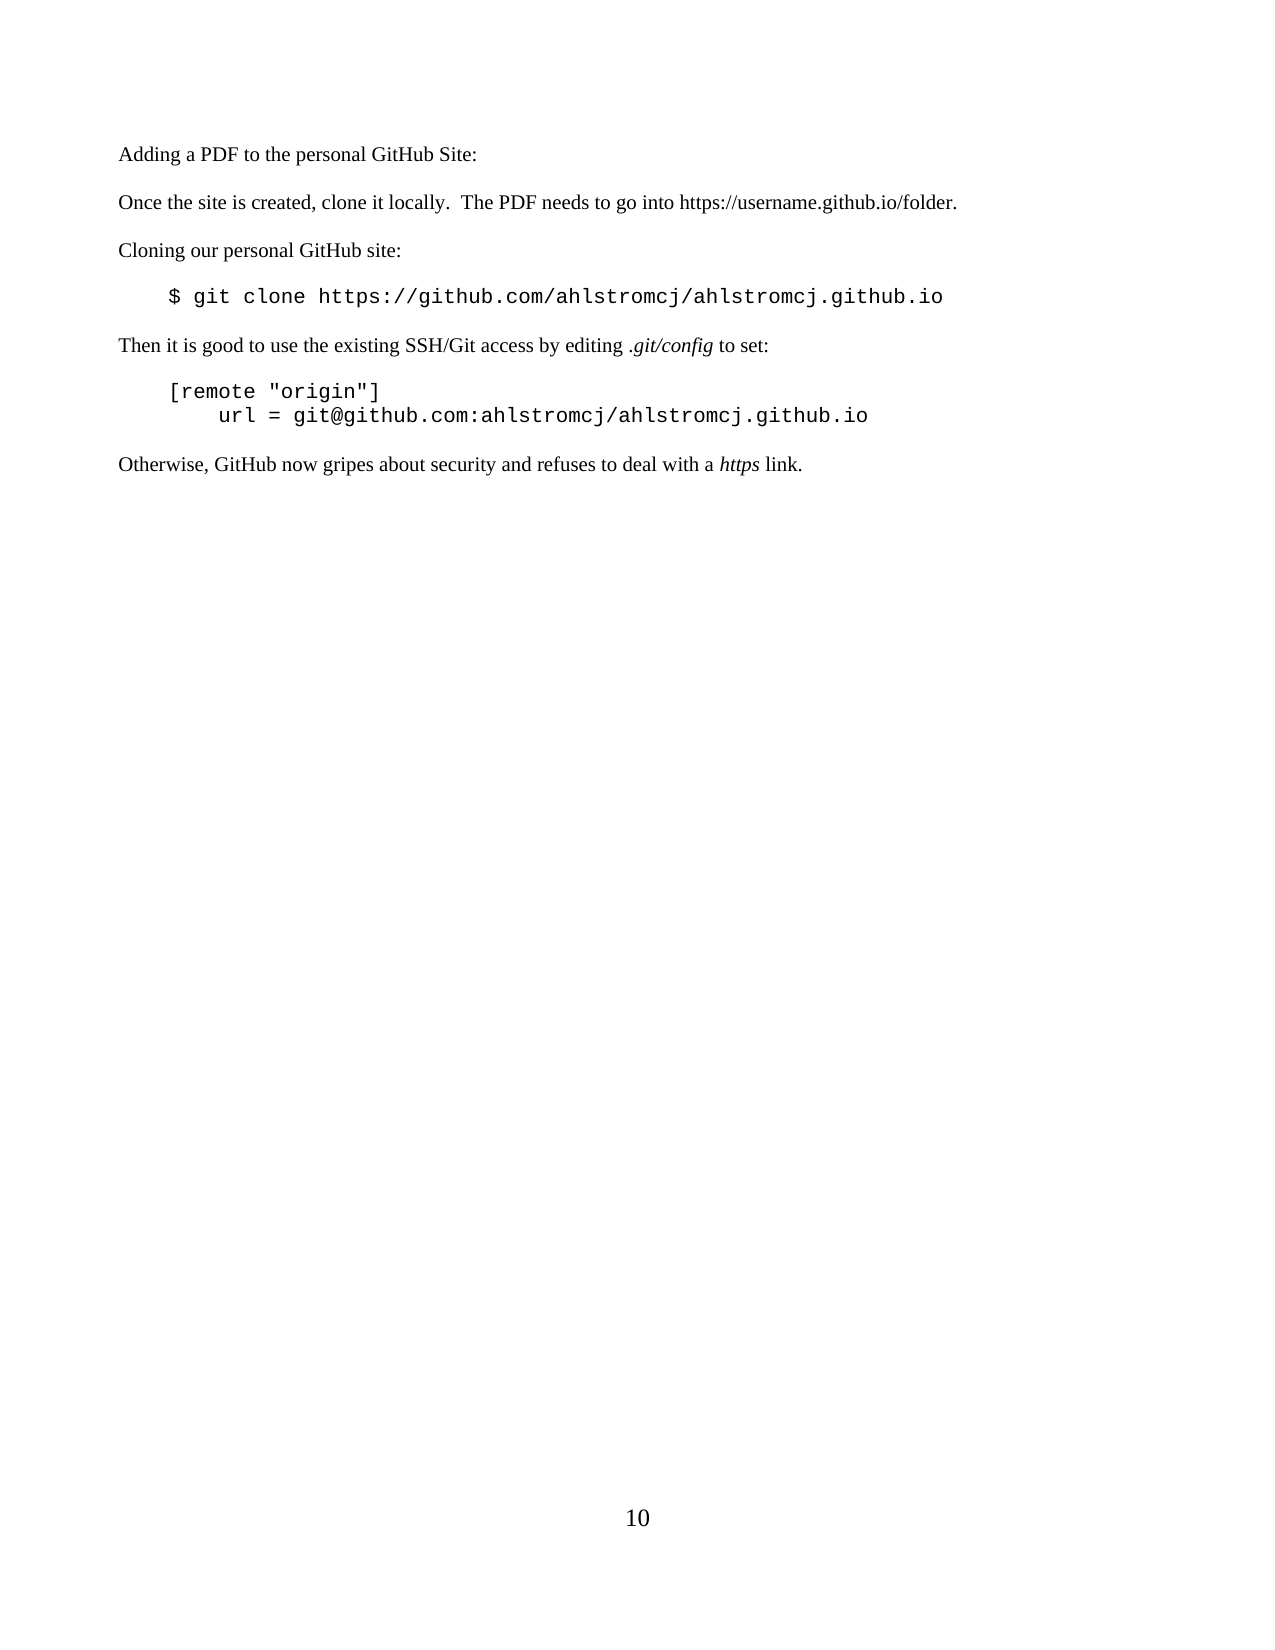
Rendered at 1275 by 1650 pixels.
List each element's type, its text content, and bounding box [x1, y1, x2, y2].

text $ git clone https://github.com/ahlstromcj/ahlstromcj.github.io [118, 286, 1157, 310]
text url = git@github.com:ahlstromcj/ahlstromcj.github.io [118, 405, 1157, 428]
text Adding a PDF to the personal GitHub Site: [118, 142, 1157, 166]
text Once the site is created, clone it locally. The PDF needs to go into https://username.github.io/folder. [118, 190, 1157, 214]
text Cloning our personal GitHub site: [118, 238, 1157, 262]
text Otherwise, GitHub now gripes about security and refuses to deal with a https link. [118, 452, 1157, 476]
text Then it is good to use the existing SSH/Git access by editing .git/config to set: [118, 333, 1157, 357]
text [remote "origin"] [118, 381, 1157, 405]
